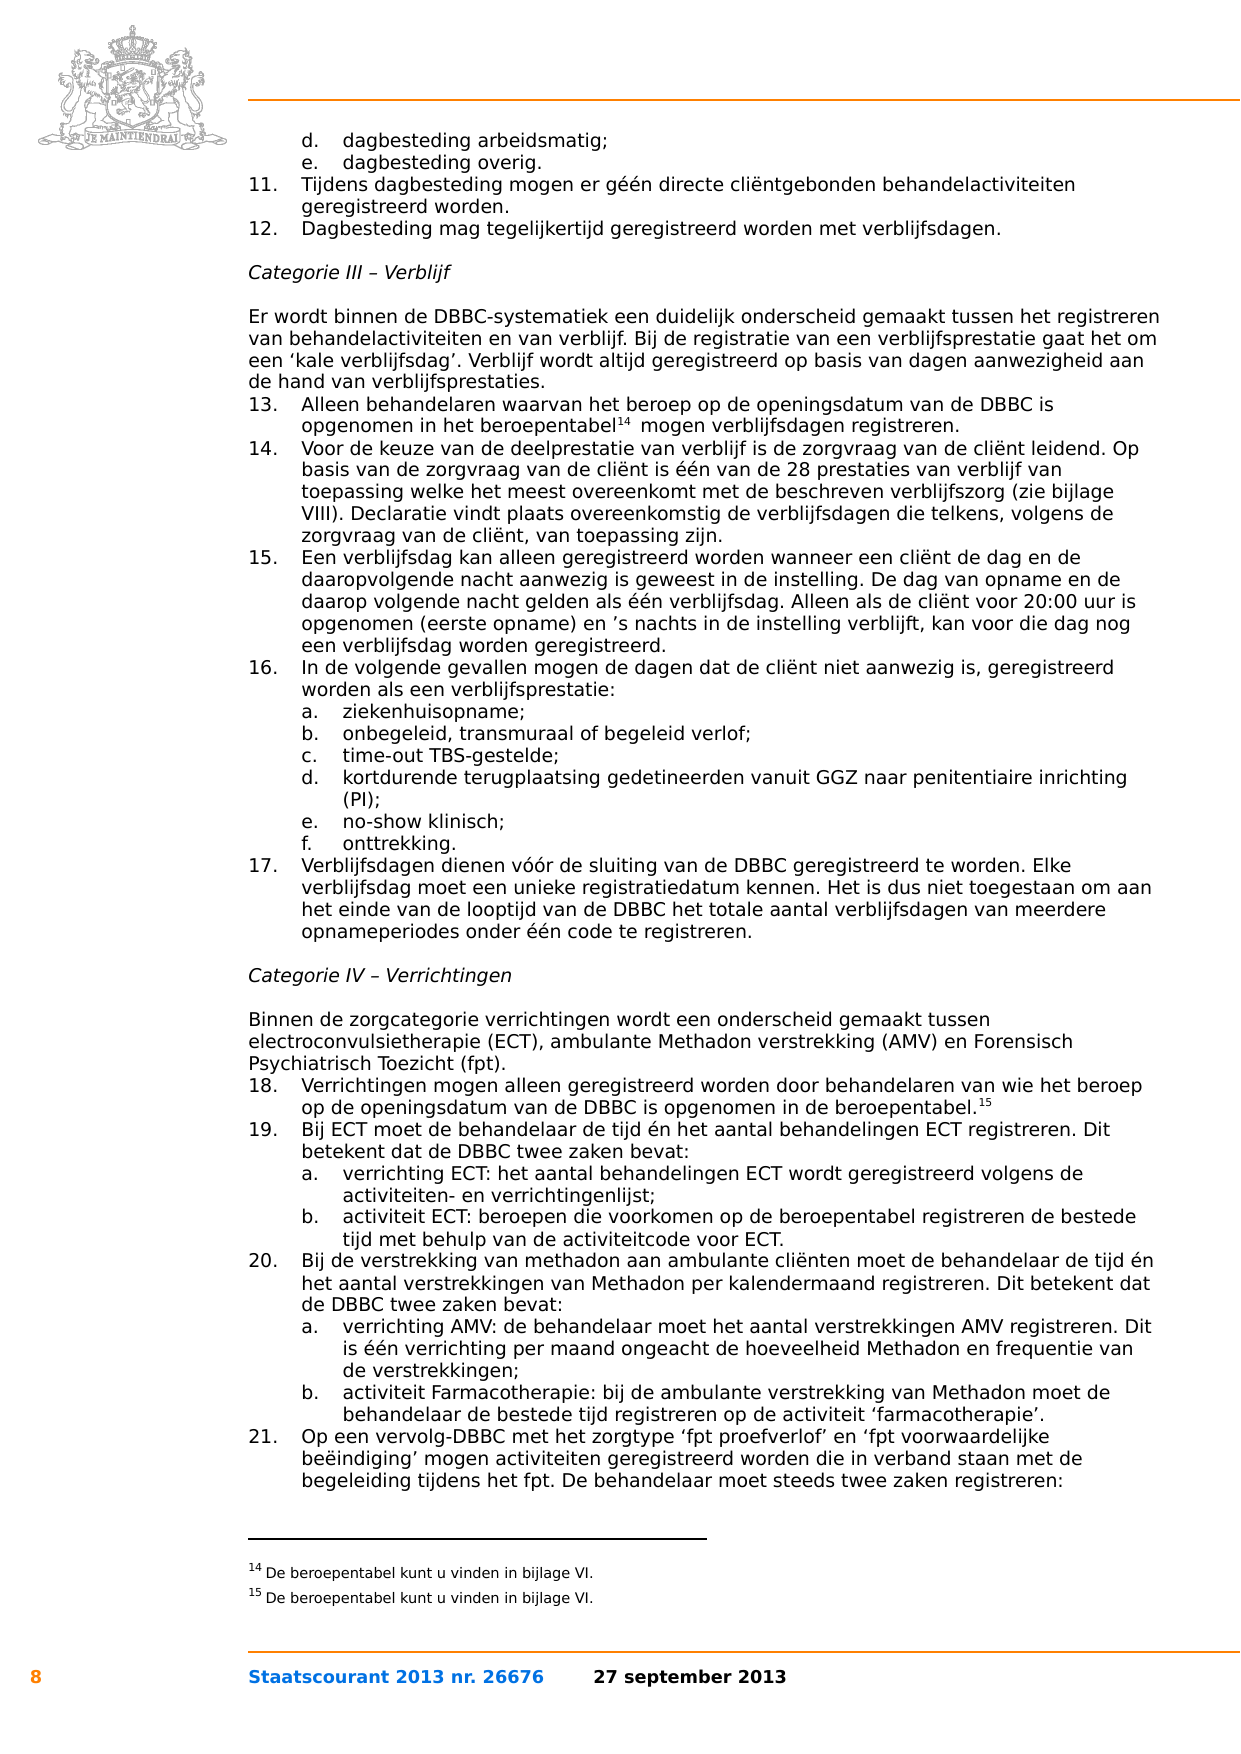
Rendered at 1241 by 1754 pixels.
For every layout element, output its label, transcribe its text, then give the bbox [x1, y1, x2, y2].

text 15. Een verblijfsdag kan alleen geregistreerd worden wanneer een cliënt de dag en de daaropvolgende nacht aanwezig is geweest in de instelling. De dag van opname en de daarop volgende nacht gelden als één verblijfsdag. Alleen als de cliënt voor 20:00 uur is opgenomen (eerste opname) en ’s nachts in de instelling verblijft, kan voor die dag nog een verblijfsdag worden geregistreerd. [248, 547, 1163, 657]
text De beroepentabel kunt u vinden in bijlage VI. [248, 1586, 1163, 1608]
text a. verrichting AMV: de behandelaar moet het aantal verstrekkingen AMV registreren. Dit is één verrichting per maand ongeacht de hoeveelheid Methadon en frequentie van de verstrekkingen; [301, 1316, 1163, 1382]
text 18. Verrichtingen mogen alleen geregistreerd worden door behandelaren van wie het beroep op de openingsdatum van de DBBC is opgenomen in de beroepentabel. [248, 1074, 1163, 1118]
text 16. In de volgende gevallen mogen de dagen dat de cliënt niet aanwezig is, geregistreerd worden als een verblijfsprestatie: [248, 657, 1163, 701]
text d. kortdurende terugplaatsing gedetineerden vanuit GGZ naar penitentiaire inrichting (PI); [301, 767, 1163, 811]
text b. activiteit Farmacotherapie: bij de ambulante verstrekking van Methadon moet de behandelaar de bestede tijd registreren op de activiteit ‘farmacotherapie’. [301, 1382, 1163, 1426]
text Er wordt binnen de DBBC-systematiek een duidelijk onderscheid gemaakt tussen het registreren van behandelactiviteiten en van verblijf. Bij de registratie van een verblijfsprestatie gaat het om een ‘kale verblijfsdag’. Verblijf wordt altijd geregistreerd op basis van dagen aanwezigheid aan de hand van verblijfsprestaties. [248, 306, 1163, 393]
text b. activiteit ECT: beroepen die voorkomen op de beroepentabel registreren de bestede tijd met behulp van de activiteitcode voor ECT. [301, 1206, 1163, 1250]
text 19. Bij ECT moet de behandelaar de tijd én het aantal behandelingen ECT registreren. Dit betekent dat de DBBC twee zaken bevat: [248, 1118, 1163, 1162]
text e. no-show klinisch; [301, 811, 1163, 833]
text a. ziekenhuisopname; [301, 701, 1163, 723]
text b. onbegeleid, transmuraal of begeleid verlof; [301, 723, 1163, 745]
text a. verrichting ECT: het aantal behandelingen ECT wordt geregistreerd volgens de activiteiten- en verrichtingenlijst; [301, 1162, 1163, 1206]
text 13. Alleen behandelaren waarvan het beroep op de openingsdatum van de DBBC is opgenomen in het beroepentabel mogen verblijfsdagen registreren. [248, 393, 1163, 437]
subtitle Categorie IV – Verrichtingen [248, 965, 1163, 987]
text e. dagbesteding overig. [301, 152, 1163, 174]
text 12. Dagbesteding mag tegelijkertijd geregistreerd worden met verblijfsdagen. [248, 218, 1163, 240]
text 21. Op een vervolg-DBBC met het zorgtype ‘fpt proefverlof’ en ‘fpt voorwaardelijke beëindiging’ mogen activiteiten geregistreerd worden die in verband staan met de begeleiding tijdens het fpt. De behandelaar moet steeds twee zaken registreren: [248, 1426, 1163, 1492]
text c. time-out TBS-gestelde; [301, 745, 1163, 767]
text 17. Verblijfsdagen dienen vóór de sluiting van de DBBC geregistreerd te worden. Elke verblijfsdag moet een unieke registratiedatum kennen. Het is dus niet toegestaan om aan het einde van de looptijd van de DBBC het totale aantal verblijfsdagen van meerdere opnameperiodes onder één code te registreren. [248, 855, 1163, 943]
text f. onttrekking. [301, 833, 1163, 855]
text Binnen de zorgcategorie verrichtingen wordt een onderscheid gemaakt tussen electroconvulsietherapie (ECT), ambulante Methadon verstrekking (AMV) en Forensisch Psychiatrisch Toezicht (fpt). [248, 1009, 1163, 1074]
subtitle Categorie III – Verblijf [248, 262, 1163, 284]
text 11. Tijdens dagbesteding mogen er géén directe cliëntgebonden behandelactiviteiten geregistreerd worden. [248, 174, 1163, 218]
text 14. Voor de keuze van de deelprestatie van verblijf is de zorgvraag van de cliënt leidend. Op basis van de zorgvraag van de cliënt is één van de 28 prestaties van verblijf van toepassing welke het meest overeenkomt met de beschreven verblijfszorg (zie bijlage VIII). Declaratie vindt plaats overeenkomstig de verblijfsdagen die telkens, volgens de zorgvraag van de cliënt, van toepassing zijn. [248, 437, 1163, 547]
picture [38, 25, 227, 150]
text 20. Bij de verstrekking van methadon aan ambulante cliënten moet de behandelaar de tijd én het aantal verstrekkingen van Methadon per kalendermaand registreren. Dit betekent dat de DBBC twee zaken bevat: [248, 1250, 1163, 1316]
text d. dagbesteding arbeidsmatig; [301, 130, 1163, 152]
text De beroepentabel kunt u vinden in bijlage VI. [248, 1561, 1163, 1583]
